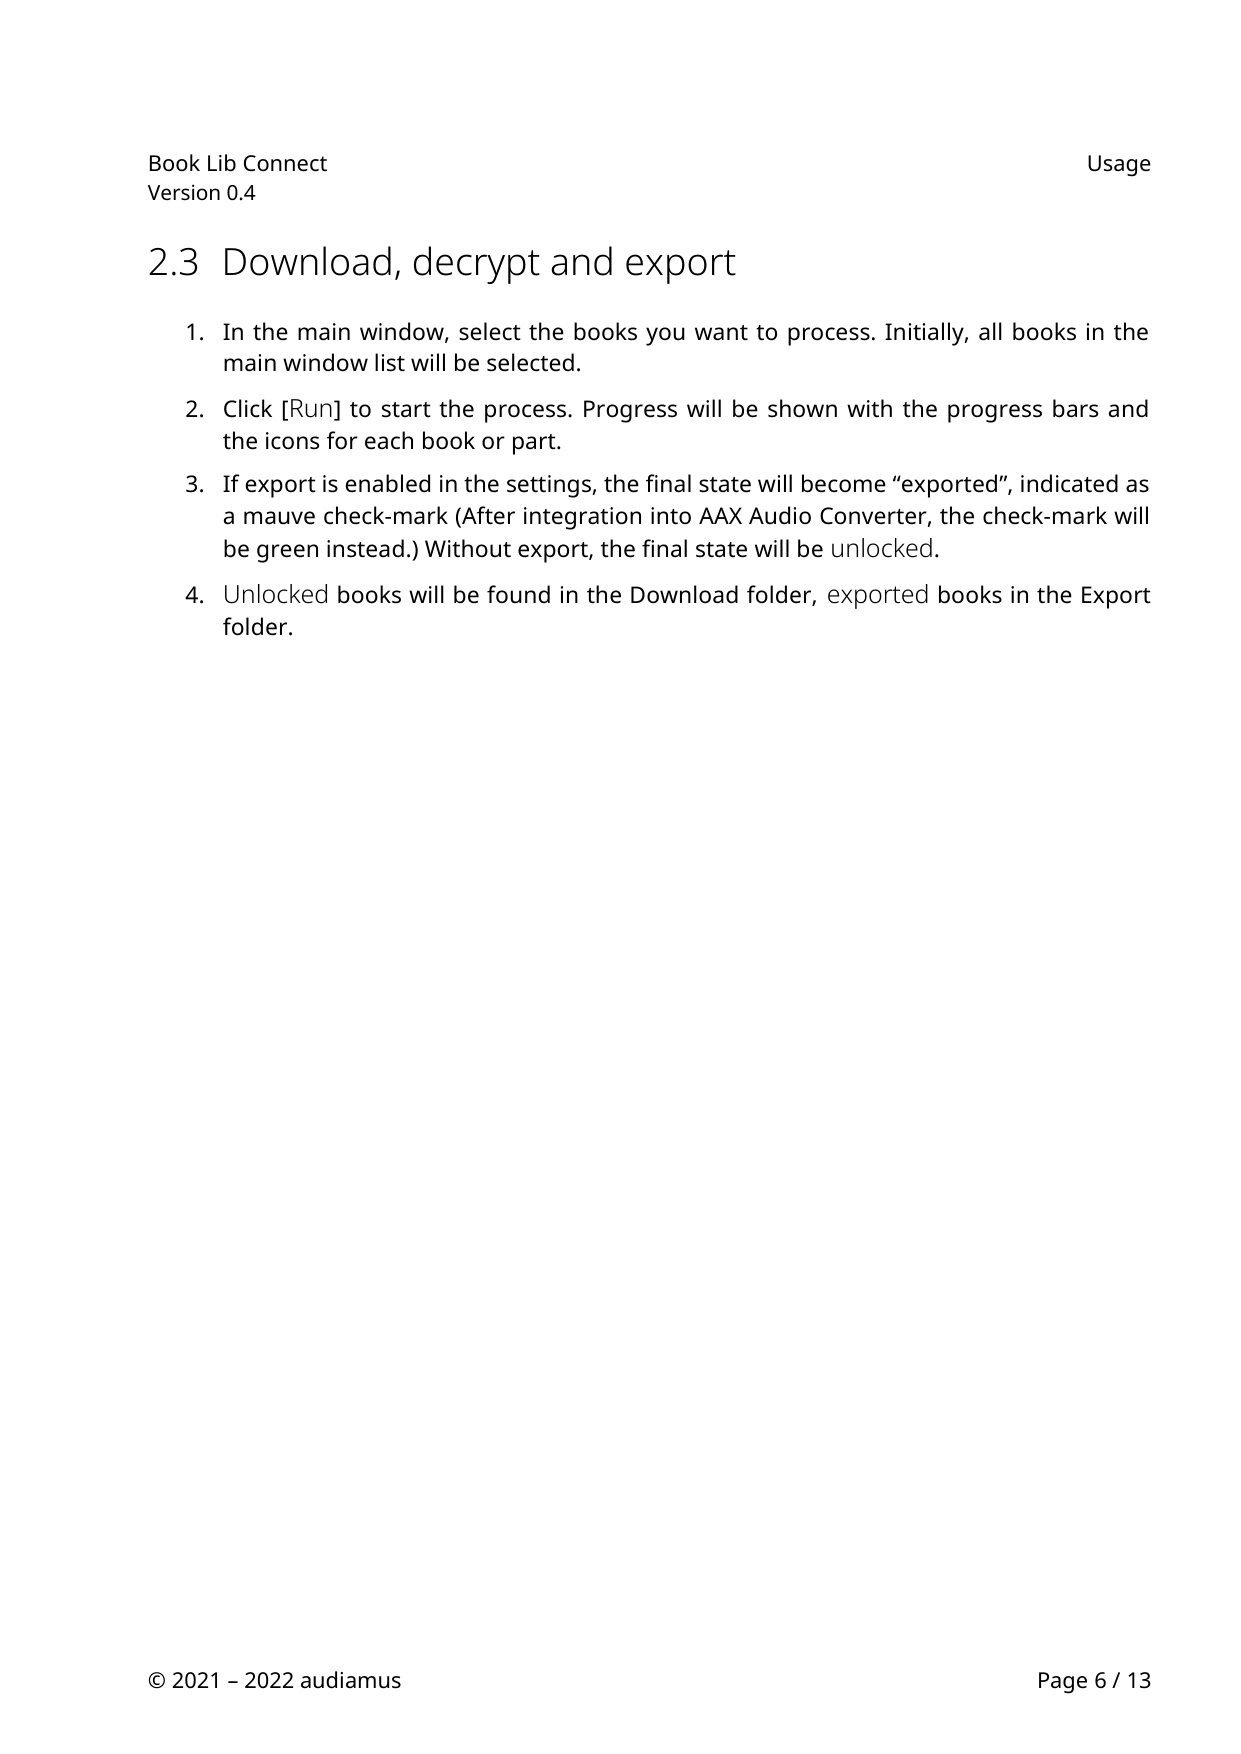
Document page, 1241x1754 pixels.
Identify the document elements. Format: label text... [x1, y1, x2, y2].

subtitle Download, decrypt and export [148, 235, 1152, 286]
list If export is enabled in the settings, the final state will become “exported”, indicated as a mauve check-mark (After integration into AAX Audio Converter, the check-mark will be green instead.) Without export, the final state will be unlocked. [185, 468, 1152, 565]
list Click [Run] to start the process. Progress will be shown with the progress bars and the icons for each book or part. [185, 391, 1152, 456]
list Unlocked books will be found in the Download folder, exported books in the Export folder. [185, 577, 1152, 642]
list In the main window, select the books you want to process. Initially, all books in the main window list will be selected. [185, 316, 1152, 378]
